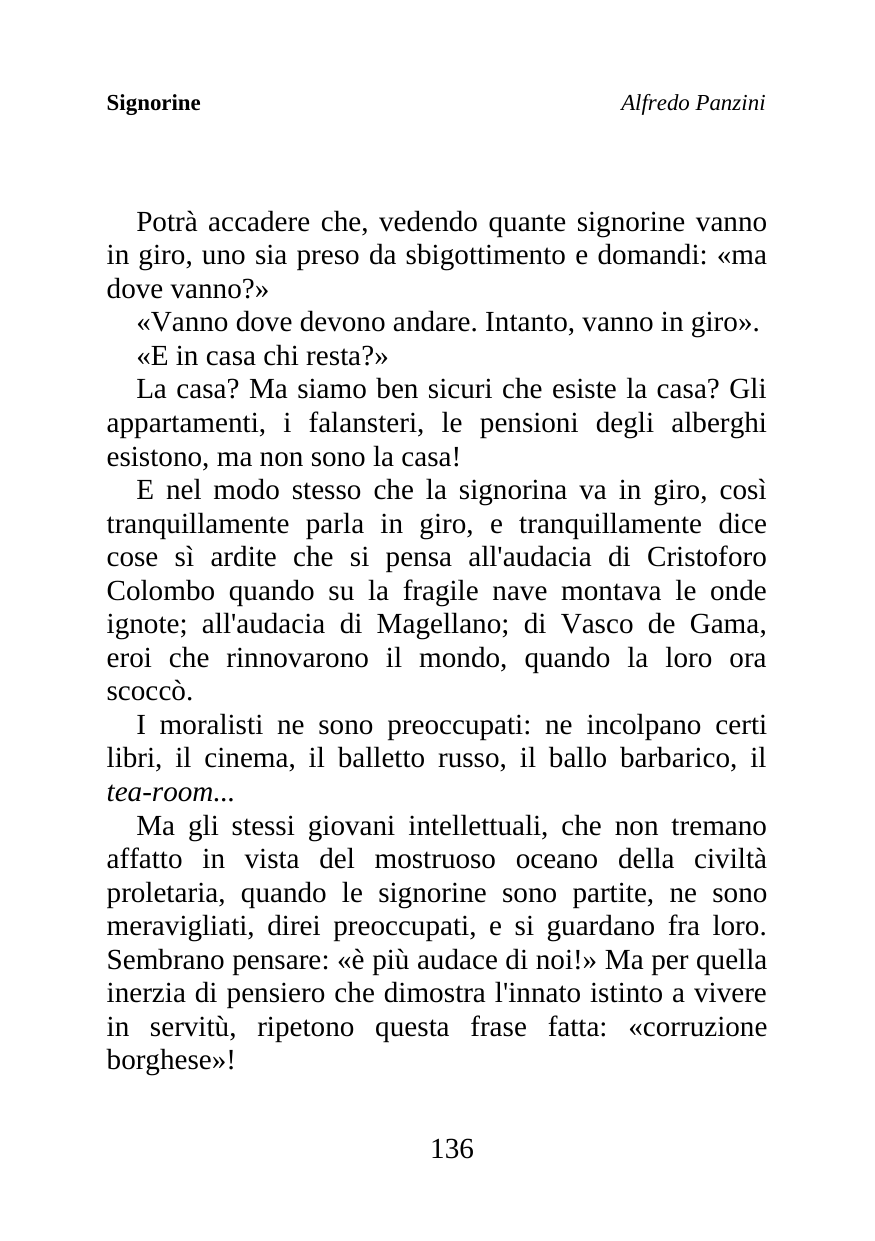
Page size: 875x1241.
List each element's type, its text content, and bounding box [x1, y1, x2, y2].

text «E in casa chi resta?» [106, 338, 768, 372]
text «Vanno dove devono andare. Intanto, vanno in giro». [106, 304, 768, 338]
text Potrà accadere che, vedendo quante signorine vanno in giro, uno sia preso da sbigottimento e domandi: «ma dove vanno?» [106, 204, 768, 304]
text E nel modo stesso che la signorina va in giro, così tranquillamente parla in giro, e tranquillamente dice cose sì ardite che si pensa all'audacia di Cristoforo Colombo quando su la fragile nave montava le onde ignote; all'audacia di Magellano; di Vasco de Gama, eroi che rinnovarono il mondo, quando la loro ora scoccò. [106, 472, 768, 707]
text Ma gli stessi giovani intellettuali, che non tremano affatto in vista del mostruoso oceano della civiltà proletaria, quando le signorine sono partite, ne sono meravigliati, direi preoccupati, e si guardano fra loro. Sembrano pensare: «è più audace di noi!» Ma per quella inerzia di pensiero che dimostra l'innato istinto a vivere in servitù, ripetono questa frase fatta: «corruzione borghese»! [106, 808, 768, 1076]
text La casa? Ma siamo ben sicuri che esiste la casa? Gli appartamenti, i falansteri, le pensioni degli alberghi esistono, ma non sono la casa! [106, 372, 768, 472]
text I moralisti ne sono preoccupati: ne incolpano certi libri, il cinema, il balletto russo, il ballo barbarico, il tea-room... [106, 707, 768, 808]
